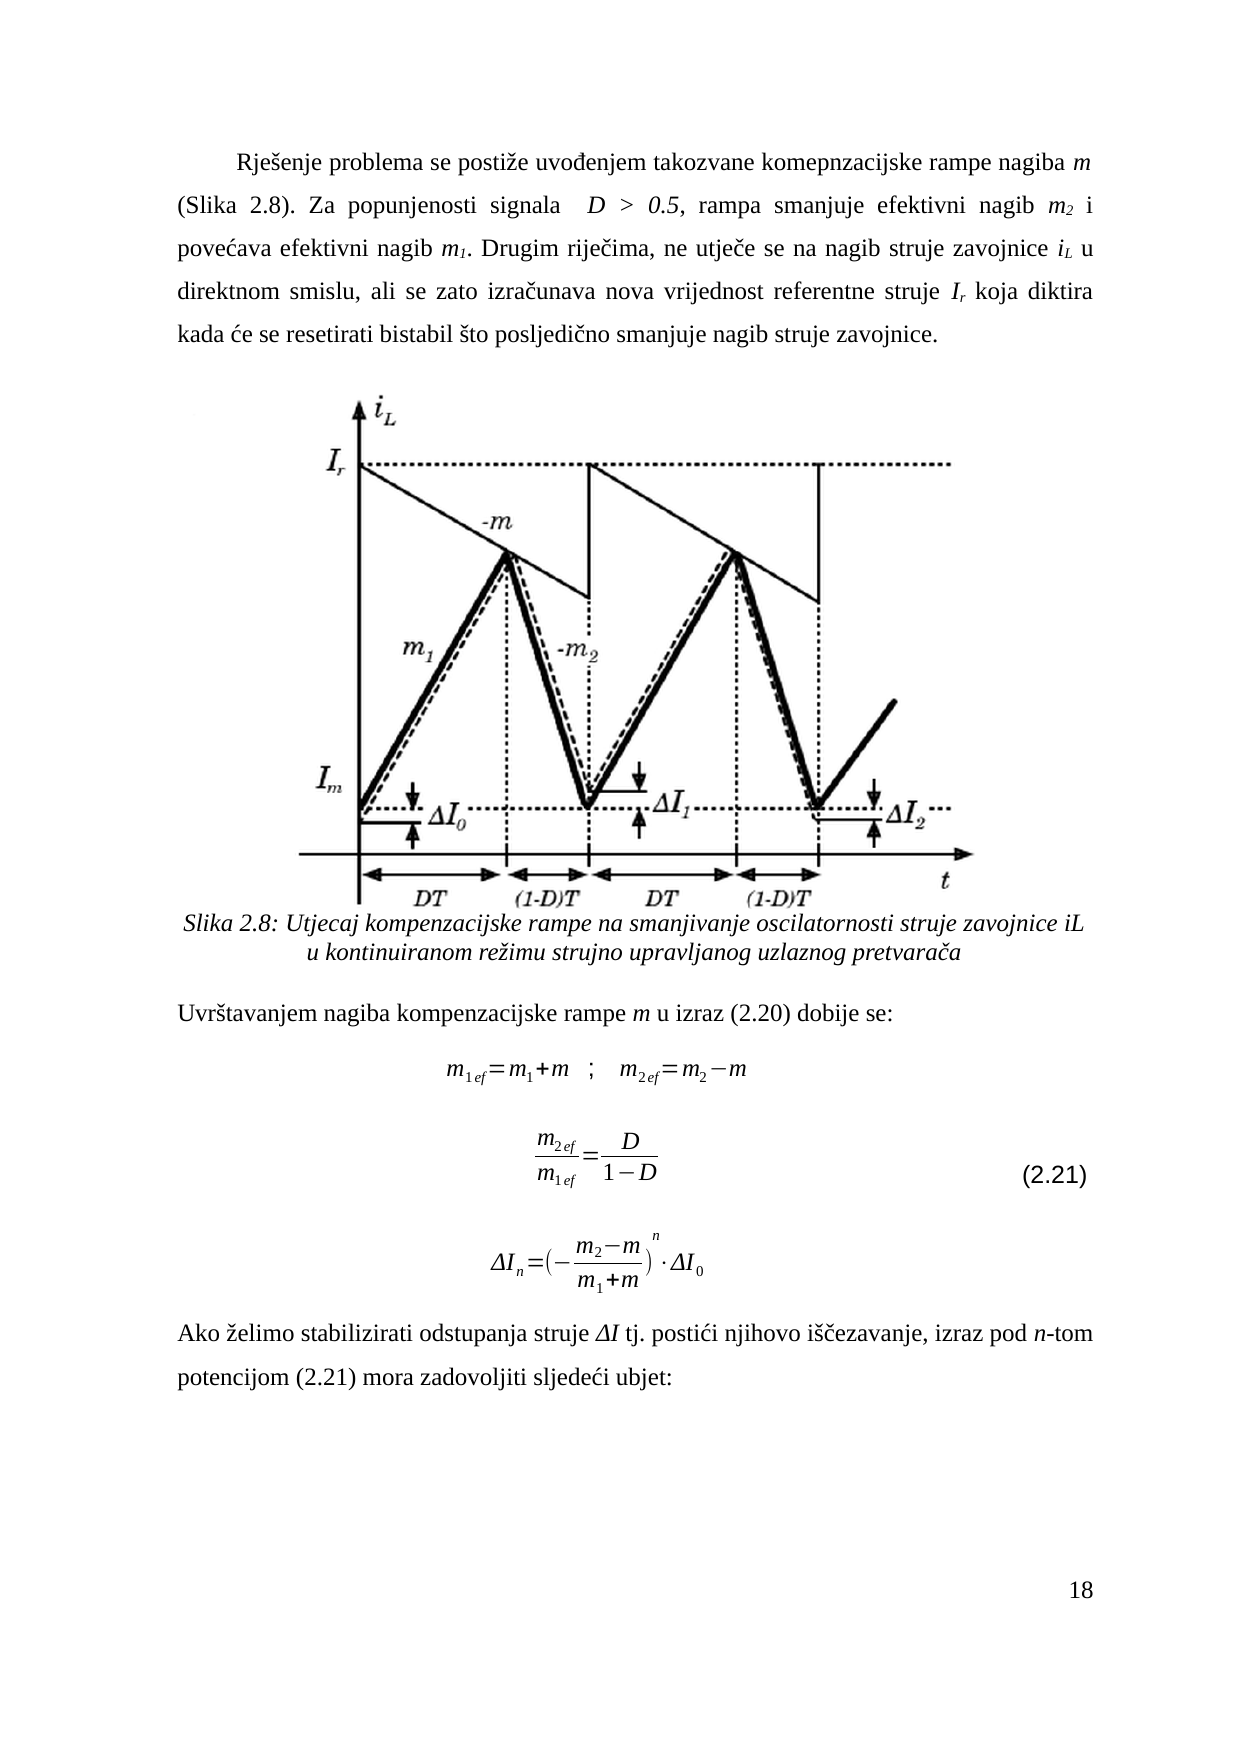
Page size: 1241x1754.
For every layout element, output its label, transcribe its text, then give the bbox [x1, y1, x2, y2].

text Rješenje problema se postiže uvođenjem takozvane komepnzacijske rampe nagiba m (Slika 2.8). Za popunjenosti signala D > 0.5, rampa smanjuje efektivni nagib m2 i povećava efektivni nagib m1. Drugim riječima, ne utječe se na nagib struje zavojnice iL u direktnom smislu, ali se zato izračunava nova vrijednost referentne struje Ir koja diktira kada će se resetirati bistabil što posljedično smanjuje nagib struje zavojnice. [177, 147, 1093, 348]
text Ako želimo stabilizirati odstupanja struje ΔI tj. postići njihovo iščezavanje, izraz pod n-tom potencijom (2.21) mora zadovoljiti sljedeći ubjet: [177, 1318, 1093, 1390]
text Uvrštavanjem nagiba kompenzacijske rampe m u izraz (2.20) dobije se: [177, 998, 1093, 1027]
table_header ; [177, 1048, 1016, 1307]
table_header (2.21) [1016, 1048, 1093, 1307]
text Slika 2.8: Utjecaj kompenzacijske rampe na smanjivanje oscilatornosti struje zavojnice iL u kontinuiranom režimu strujno upravljanog uzlaznog pretvarača [177, 909, 1093, 966]
picture [177, 393, 1094, 909]
